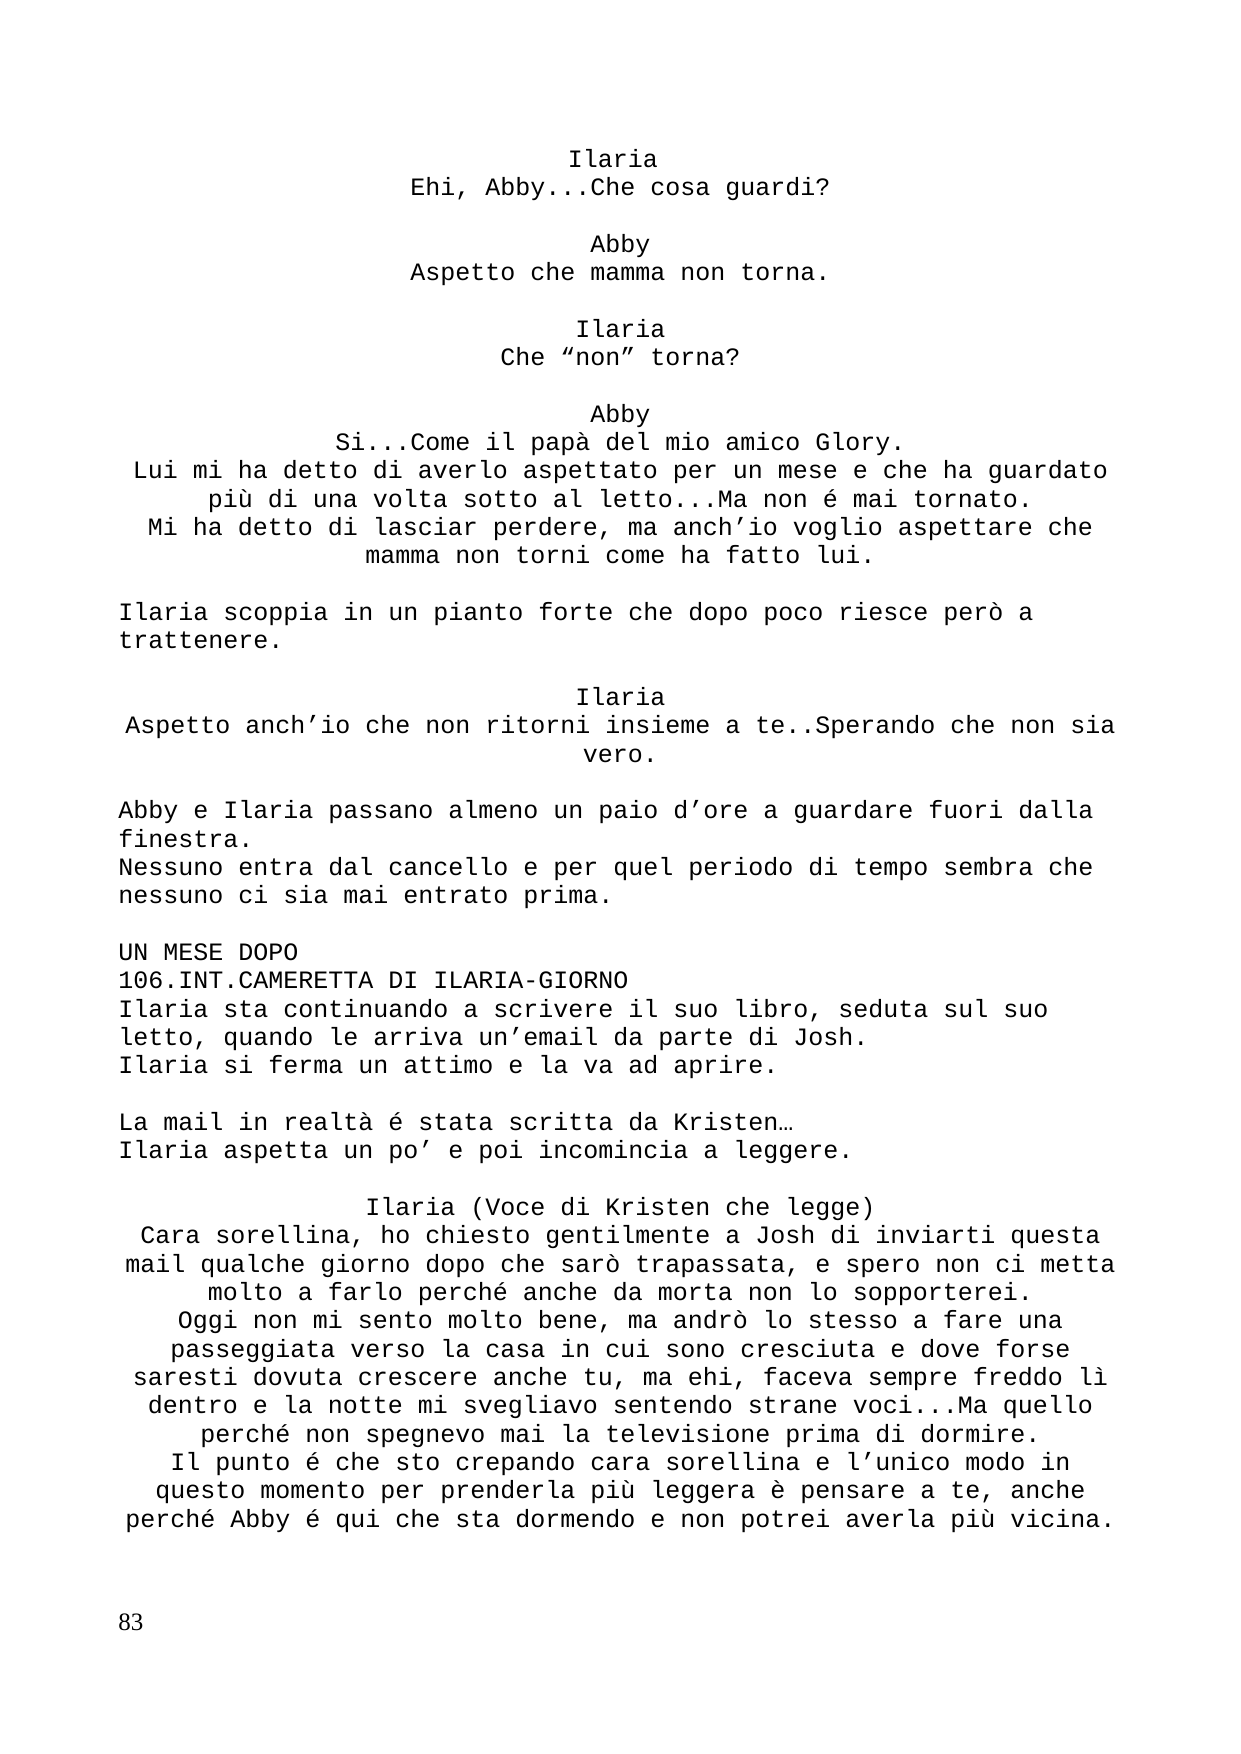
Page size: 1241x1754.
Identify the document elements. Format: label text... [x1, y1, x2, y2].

text UN MESE DOPO [118, 940, 1122, 968]
text Ehi, Abby...Che cosa guardi? [118, 175, 1122, 203]
text Ilaria si ferma un attimo e la va ad aprire. [118, 1053, 1122, 1081]
text Aspetto anch’io che non ritorni insieme a te..Sperando che non sia vero. [118, 713, 1122, 770]
text Che “non” torna? [118, 345, 1122, 373]
text 106.INT.CAMERETTA DI ILARIA-GIORNO [118, 968, 1122, 996]
text Abby [118, 231, 1122, 260]
text Cara sorellina, ho chiesto gentilmente a Josh di inviarti questa mail qualche giorno dopo che sarò trapassata, e spero non ci metta molto a farlo perché anche da morta non lo sopporterei. [118, 1223, 1122, 1308]
text Ilaria scoppia in un pianto forte che dopo poco riesce però a trattenere. [118, 600, 1122, 656]
text Nessuno entra dal cancello e per quel periodo di tempo sembra che nessuno ci sia mai entrato prima. [118, 855, 1122, 911]
text Oggi non mi sento molto bene, ma andrò lo stesso a fare una passeggiata verso la casa in cui sono cresciuta e dove forse saresti dovuta crescere anche tu, ma ehi, faceva sempre freddo lì dentro e la notte mi svegliavo sentendo strane voci...Ma quello perché non spegnevo mai la televisione prima di dormire. [118, 1308, 1122, 1450]
text Abby [118, 401, 1122, 430]
text Ilaria sta continuando a scrivere il suo libro, seduta sul suo letto, quando le arriva un’email da parte di Josh. [118, 996, 1122, 1053]
text Lui mi ha detto di averlo aspettato per un mese e che ha guardato più di una volta sotto al letto...Ma non é mai tornato. [118, 458, 1122, 515]
text Ilaria [118, 146, 1122, 175]
text La mail in realtà é stata scritta da Kristen… [118, 1110, 1122, 1138]
text Abby e Ilaria passano almeno un paio d’ore a guardare fuori dalla finestra. [118, 798, 1122, 855]
text Si...Come il papà del mio amico Glory. [118, 430, 1122, 458]
text Ilaria (Voce di Kristen che legge) [118, 1195, 1122, 1223]
text Il punto é che sto crepando cara sorellina e l’unico modo in questo momento per prenderla più leggera è pensare a te, anche perché Abby é qui che sta dormendo e non potrei averla più vicina. [118, 1450, 1122, 1535]
text Ilaria [118, 685, 1122, 713]
text Aspetto che mamma non torna. [118, 260, 1122, 288]
text Ilaria [118, 316, 1122, 345]
text Ilaria aspetta un po’ e poi incomincia a leggere. [118, 1138, 1122, 1166]
text Mi ha detto di lasciar perdere, ma anch’io voglio aspettare che mamma non torni come ha fatto lui. [118, 515, 1122, 571]
